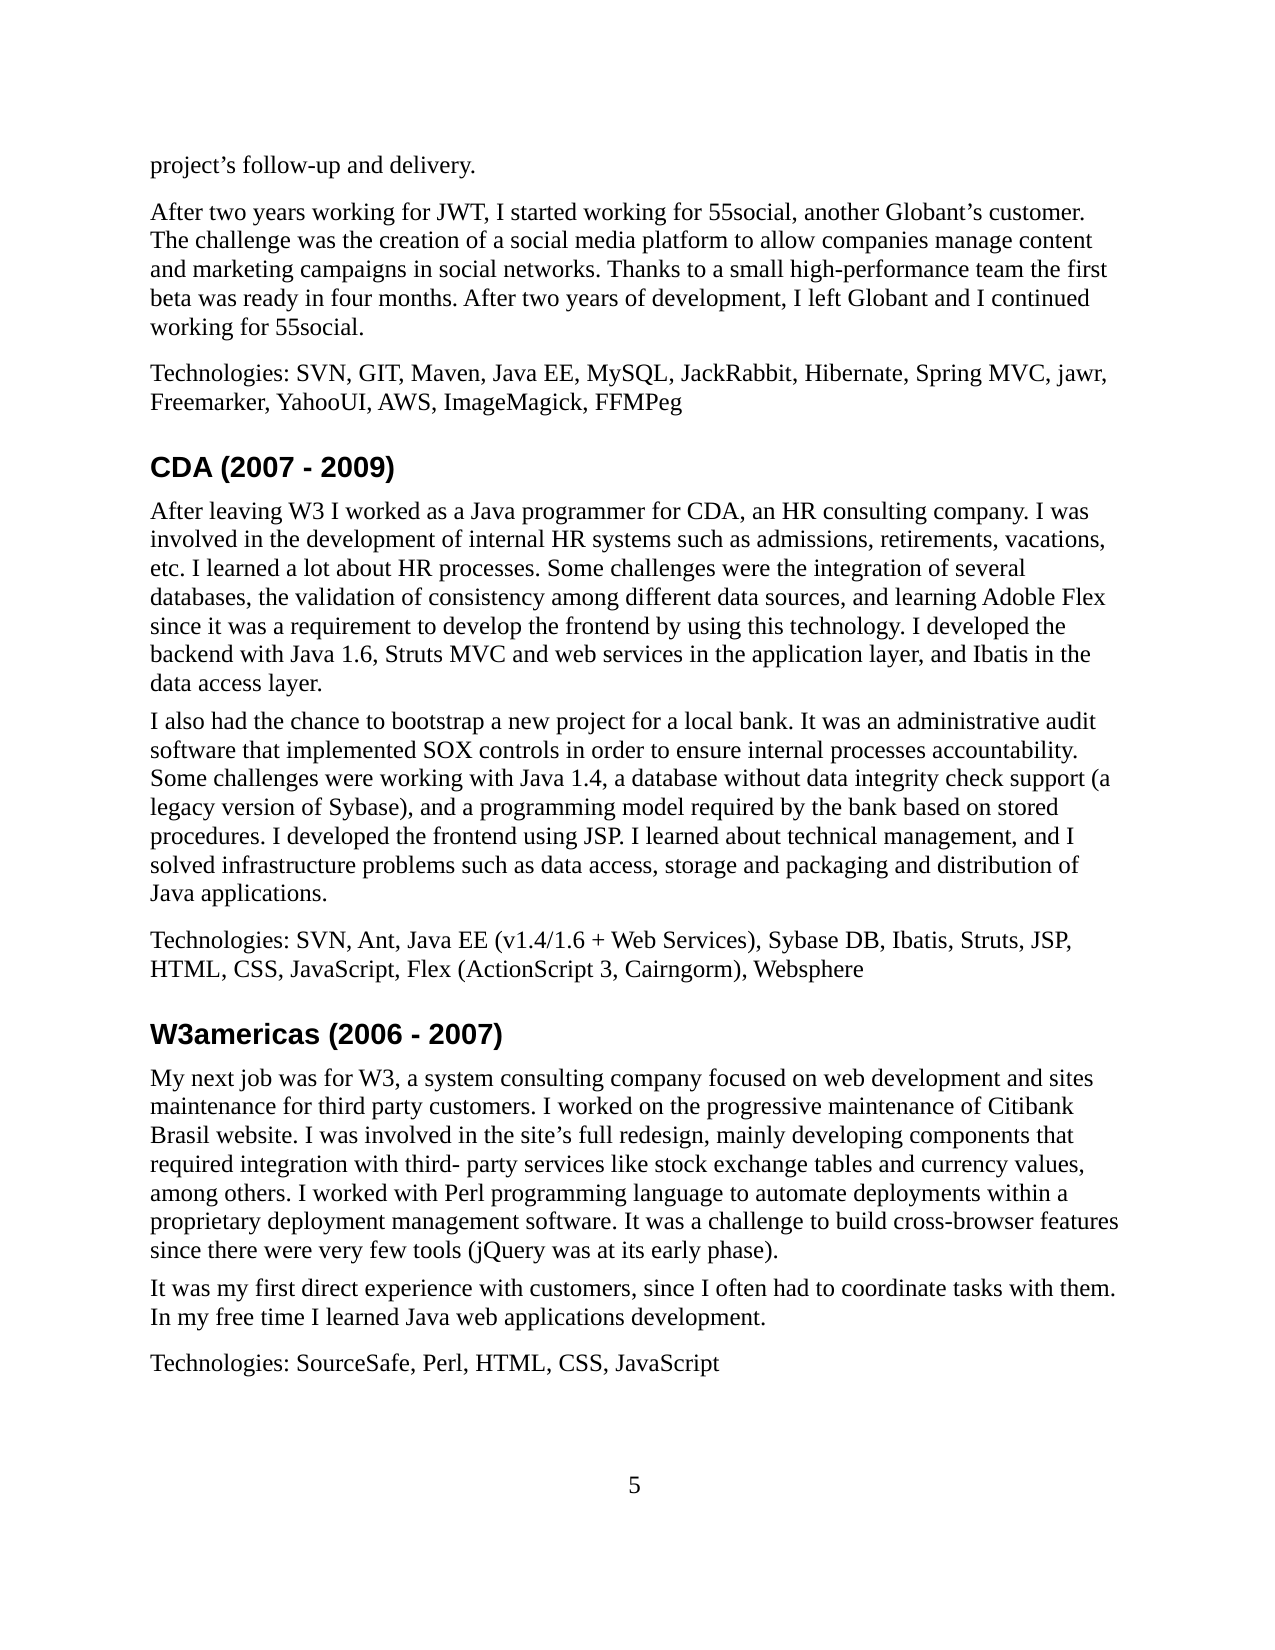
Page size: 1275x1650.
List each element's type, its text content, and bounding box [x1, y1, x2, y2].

text It was my first direct experience with customers, since I often had to coordinate tasks with them. In my free time I learned Java web applications development. [150, 1273, 1125, 1330]
text Technologies: SourceSafe, Perl, HTML, CSS, JavaScript [150, 1348, 1125, 1377]
text I also had the chance to bootstrap a new project for a local bank. It was an administrative audit software that implemented SOX controls in order to ensure internal processes accountability. Some challenges were working with Java 1.4, a database without data integrity check support (a legacy version of Sybase), and a programming model required by the bank based on stored procedures. I developed the frontend using JSP. I learned about technical management, and I solved infrastructure problems such as data access, storage and packaging and distribution of Java applications. [150, 706, 1125, 907]
subtitle W3americas (2006 - 2007) [150, 1017, 1125, 1050]
text After two years working for JWT, I started working for 55social, another Globant’s customer. The challenge was the creation of a social media platform to allow companies manage content and marketing campaigns in social networks. Thanks to a small high-performance team the first beta was ready in four months. After two years of development, I left Globant and I continued working for 55social. [150, 197, 1125, 340]
text Technologies: SVN, Ant, Java EE (v1.4/1.6 + Web Services), Sybase DB, Ibatis, Struts, JSP, HTML, CSS, JavaScript, Flex (ActionScript 3, Cairngorm), Websphere [150, 925, 1125, 983]
text After leaving W3 I worked as a Java programmer for CDA, an HR consulting company. I was involved in the development of internal HR systems such as admissions, retirements, vacations, etc. I learned a lot about HR processes. Some challenges were the integration of several databases, the validation of consistency among different data sources, and learning Adoble Flex since it was a requirement to develop the frontend by using this technology. I developed the backend with Java 1.6, Struts MVC and web services in the application layer, and Ibatis in the data access layer. [150, 496, 1125, 697]
text project’s follow-up and delivery. [150, 150, 1125, 179]
text Technologies: SVN, GIT, Maven, Java EE, MySQL, JackRabbit, Hibernate, Spring MVC, jawr, Freemarker, YahooUI, AWS, ImageMagick, FFMPeg [150, 358, 1125, 416]
subtitle CDA (2007 - 2009) [150, 450, 1125, 483]
text My next job was for W3, a system consulting company focused on web development and sites maintenance for third party customers. I worked on the progressive maintenance of Citibank Brasil website. I was involved in the site’s full redesign, mainly developing components that required integration with third- party services like stock exchange tables and currency values, among others. I worked with Perl programming language to automate deployments within a proprietary deployment management software. It was a challenge to build cross-browser features since there were very few tools (jQuery was at its early phase). [150, 1063, 1125, 1264]
